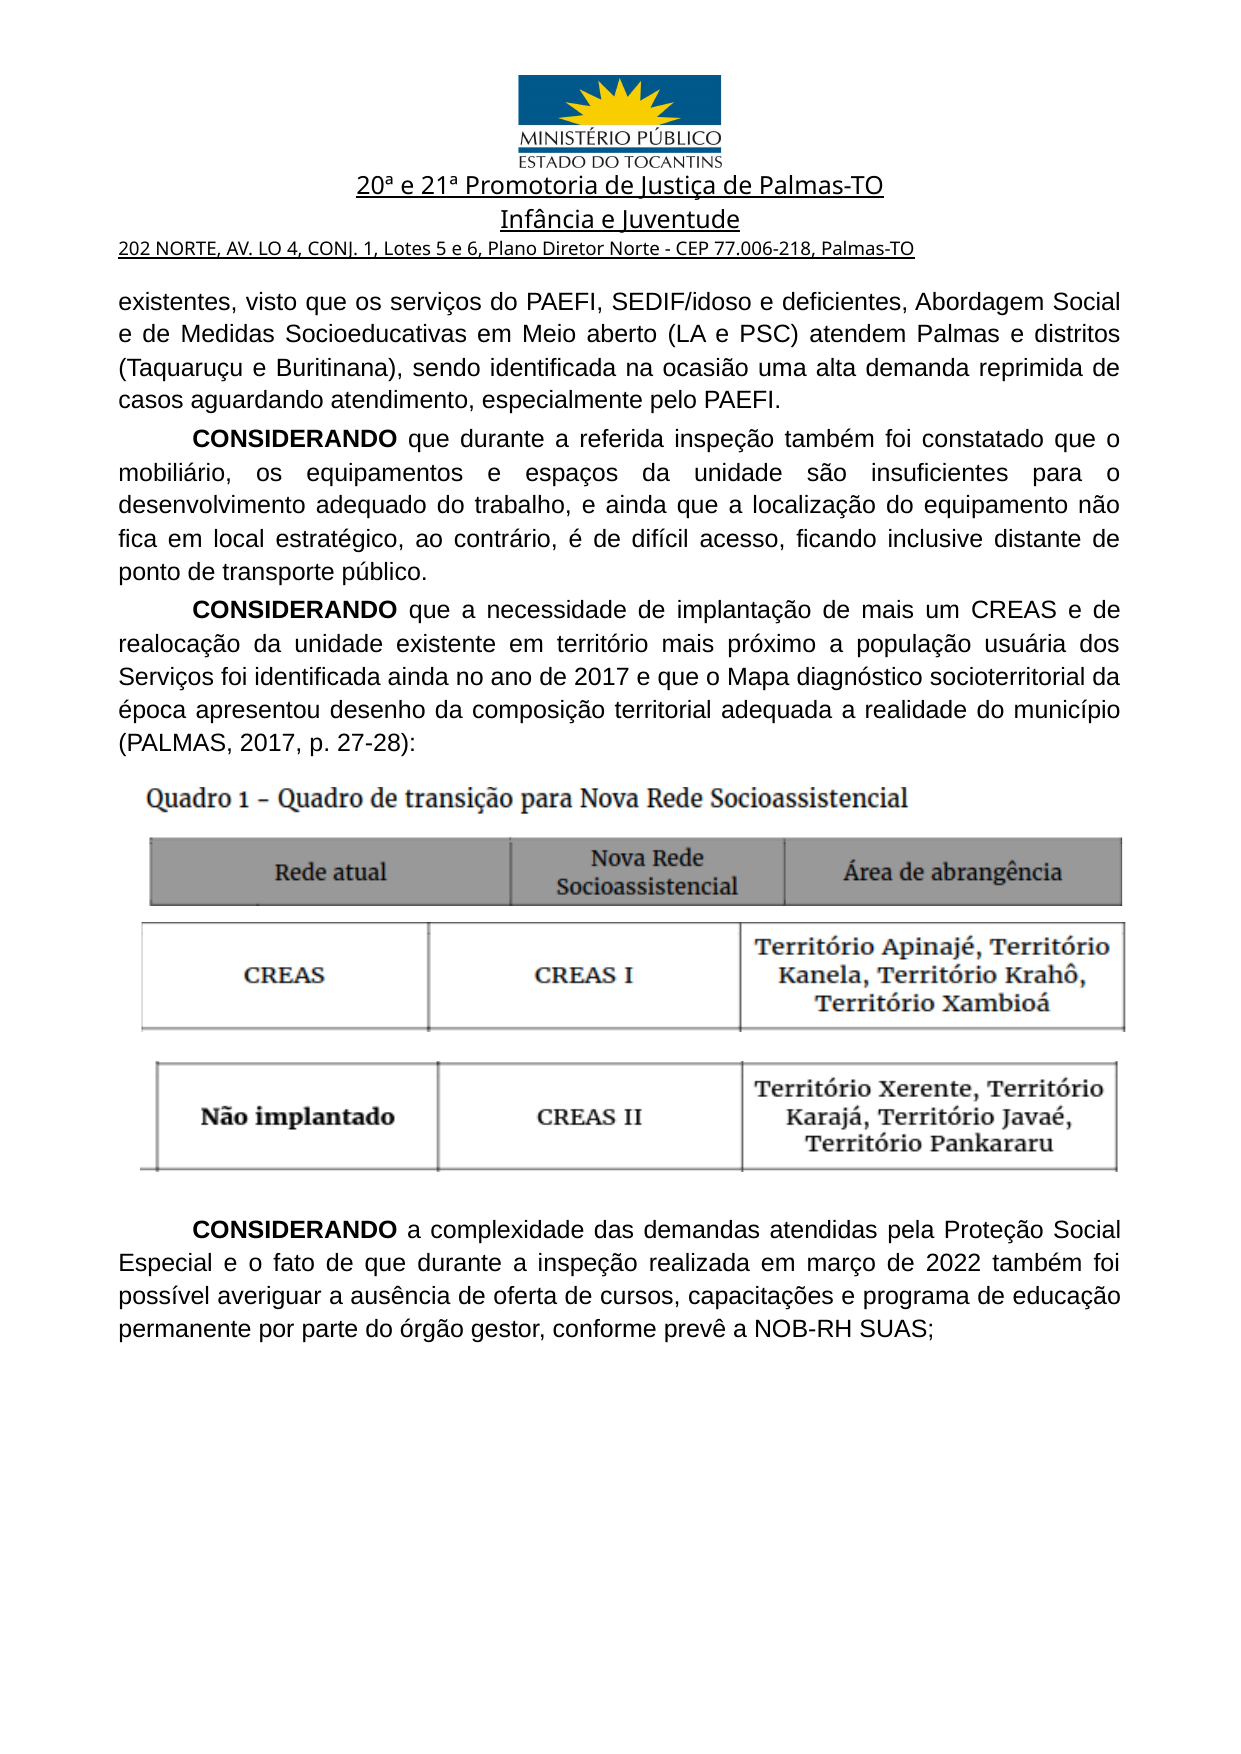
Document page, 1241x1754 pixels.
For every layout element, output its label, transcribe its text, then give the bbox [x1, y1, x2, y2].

picture [141, 922, 1128, 1032]
text CONSIDERANDO que a necessidade de implantação de mais um CREAS e de realocação da unidade existente em território mais próximo a população usuária dos Serviços foi identificada ainda no ano de 2017 e que o Mapa diagnóstico socioterritorial da época apresentou desenho da composição territorial adequada a realidade do município (PALMAS, 2017, p. 27-28): [118, 596, 1122, 756]
picture [518, 75, 722, 168]
text existentes, visto que os serviços do PAEFI, SEDIF/idoso e deficientes, Abordagem Social e de Medidas Socioeducativas em Meio aberto (LA e PSC) atendem Palmas e distritos (Taquaruçu e Buritinana), sendo identificada na ocasião uma alta demanda reprimida de casos aguardando atendimento, especialmente pelo PAEFI. [118, 286, 1122, 414]
text CONSIDERANDO que durante a referida inspeção também foi constatado que o mobiliário, os equipamentos e espaços da unidade são insuficientes para o desenvolvimento adequado do trabalho, e ainda que a localização do equipamento não fica em local estratégico, ao contrário, é de difícil acesso, ficando inclusive distante de ponto de transporte público. [118, 424, 1122, 585]
picture [145, 787, 1123, 906]
picture [139, 1061, 1123, 1172]
text CONSIDERANDO a complexidade das demandas atendidas pela Proteção Social Especial e o fato de que durante a inspeção realizada em março de 2022 também foi possível averiguar a ausência de oferta de cursos, capacitações e programa de educação permanente por parte do órgão gestor, conforme prevê a NOB-RH SUAS; [118, 1215, 1122, 1343]
